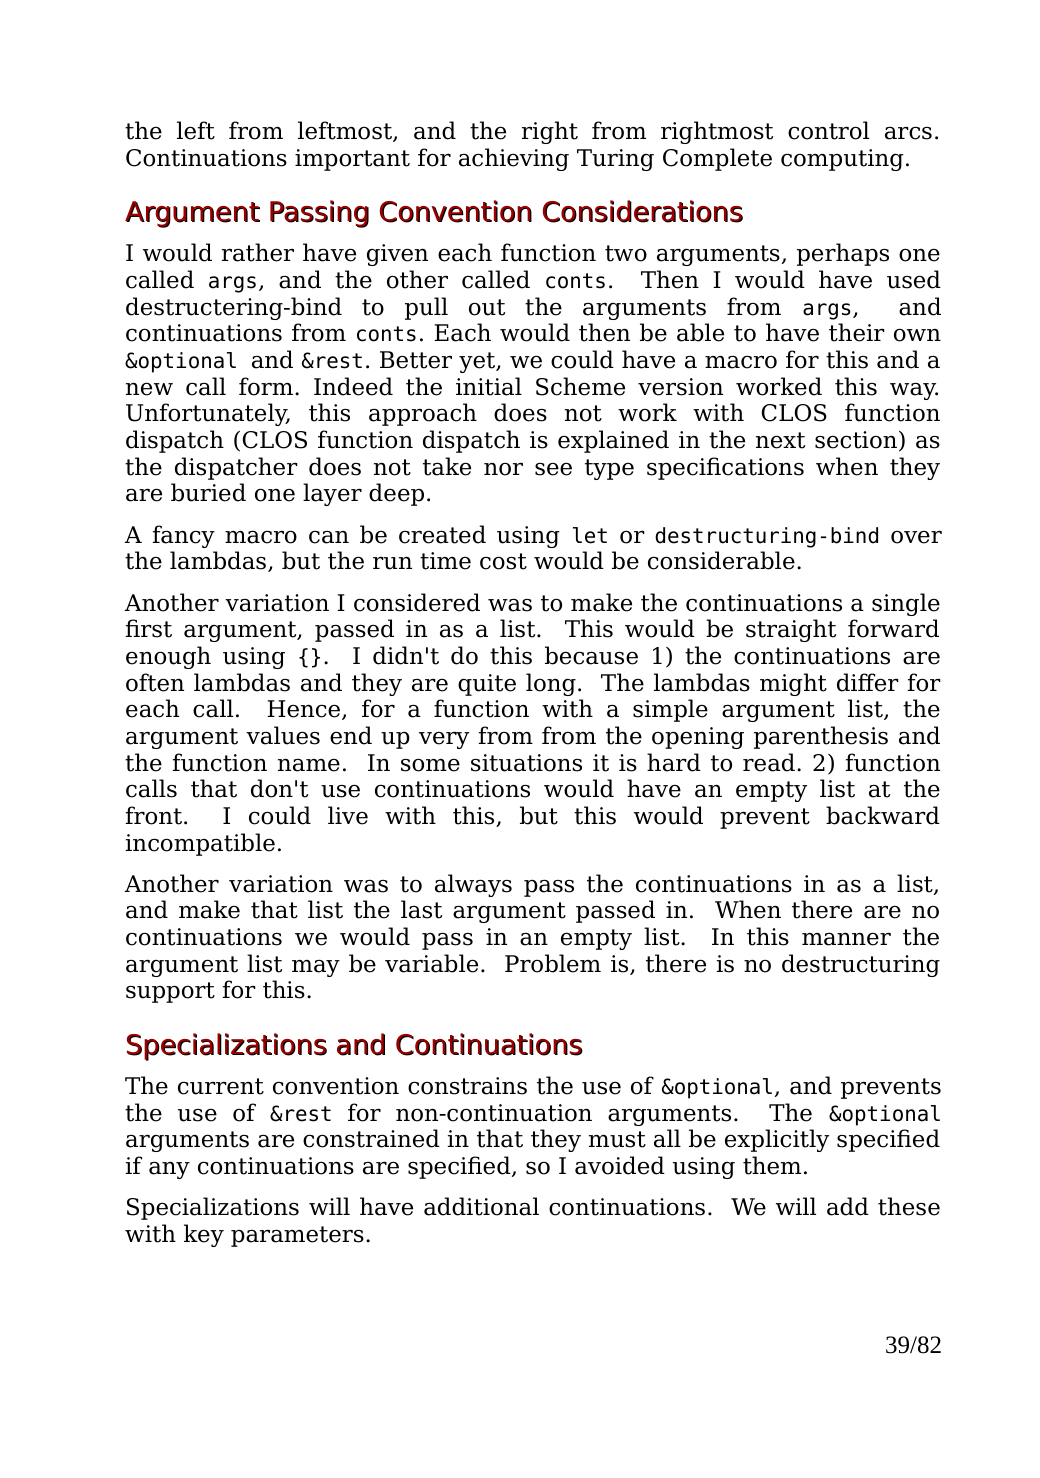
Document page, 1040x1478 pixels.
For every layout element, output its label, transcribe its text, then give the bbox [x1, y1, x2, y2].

text A fancy macro can be created using let or destructuring-bind over the lambdas, but the run time cost would be considerable. [125, 522, 942, 575]
text Specializations will have additional continuations. We will add these with key parameters. [125, 1194, 942, 1248]
subtitle Specializations and Continuations [125, 1029, 942, 1061]
text The current convention constrains the use of &optional, and prevents the use of &rest for non-continuation arguments. The &optional arguments are constrained in that they must all be explicitly specified if any continuations are specified, so I avoided using them. [125, 1073, 942, 1180]
text Another variation was to always pass the continuations in as a list, and make that list the last argument passed in. When there are no continuations we would pass in an empty list. In this manner the argument list may be variable. Problem is, there is no destructuring support for this. [125, 871, 942, 1004]
text the left from leftmost, and the right from rightmost control arcs. Continuations important for achieving Turing Complete computing. [125, 118, 942, 171]
text I would rather have given each function two arguments, perhaps one called args, and the other called conts. Then I would have used destructering-bind to pull out the arguments from args, and continuations from conts. Each would then be able to have their own &optional and &rest. Better yet, we could have a macro for this and a new call form. Indeed the initial Scheme version worked this way. Unfortunately, this approach does not work with CLOS function dispatch (CLOS function dispatch is explained in the next section) as the dispatcher does not take nor see type specifications when they are buried one layer deep. [125, 241, 942, 507]
subtitle Argument Passing Convention Considerations [125, 196, 942, 228]
text Another variation I considered was to make the continuations a single first argument, passed in as a list. This would be straight forward enough using {}. I didn't do this because 1) the continuations are often lambdas and they are quite long. The lambdas might differ for each call. Hence, for a function with a simple argument list, the argument values end up very from from the opening parenthesis and the function name. In some situations it is hard to read. 2) function calls that don't use continuations would have an empty list at the front. I could live with this, but this would prevent backward incompatible. [125, 590, 942, 856]
